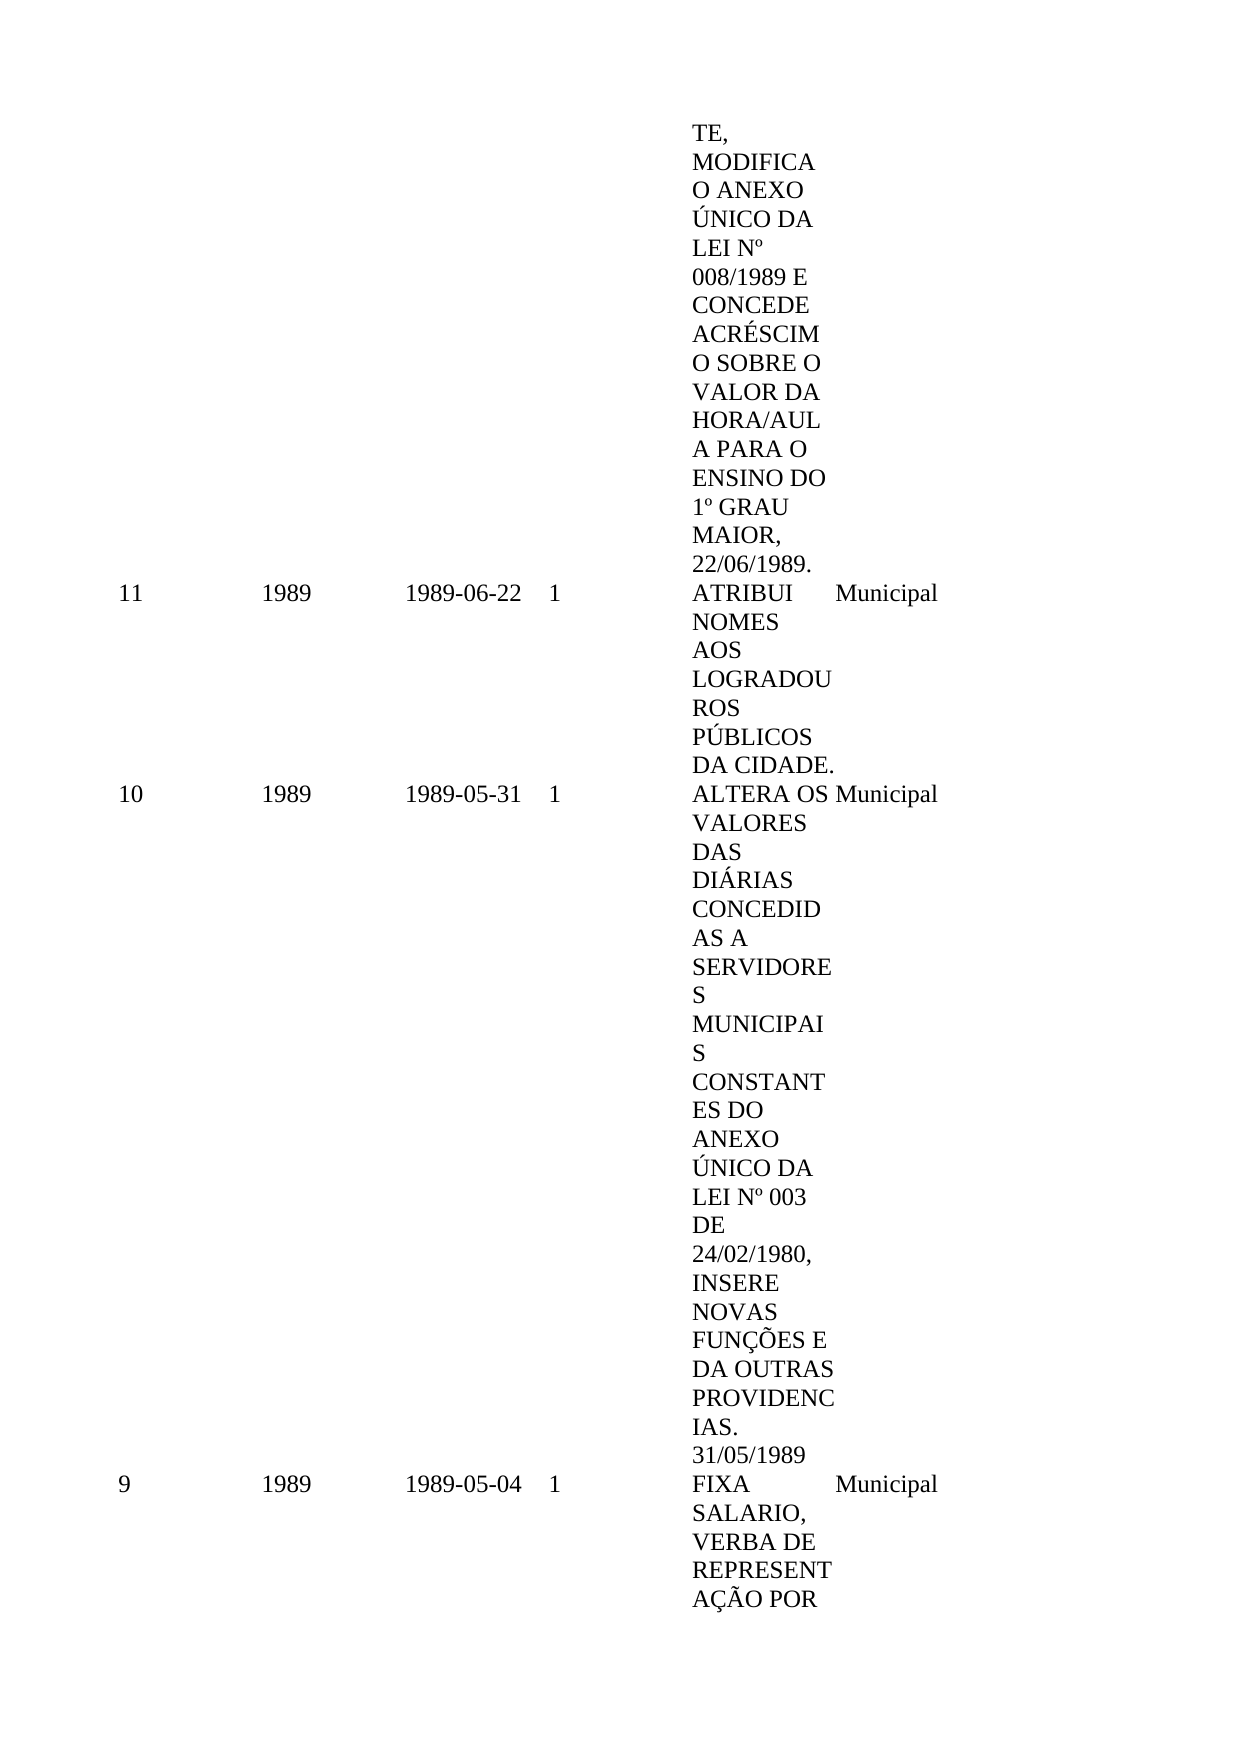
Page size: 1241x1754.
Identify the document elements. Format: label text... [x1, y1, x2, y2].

table_cell FIXA SALARIO, VERBA DE REPRESENTAÇÃO POR [692, 1469, 835, 1613]
table_cell Municipal [835, 779, 979, 1469]
table_cell Municipal [835, 1469, 979, 1613]
table_cell [979, 1469, 1122, 1613]
table_cell [548, 118, 692, 578]
table_cell 10 [118, 779, 261, 1469]
table_cell 1 [548, 578, 692, 779]
table_cell 1 [548, 779, 692, 1469]
table_cell [979, 779, 1122, 1469]
table_cell [405, 118, 548, 578]
table_cell [261, 118, 405, 578]
table_cell [979, 578, 1122, 779]
table_cell ALTERA OS VALORES DAS DIÁRIAS CONCEDIDAS A SERVIDORES MUNICIPAIS CONSTANTES DO ANEXO ÚNICO DA LEI Nº 003 DE 24/02/1980, INSERE NOVAS FUNÇÕES E DA OUTRAS PROVIDENCIAS. 31/05/1989 [692, 779, 835, 1469]
table_cell 1989-06-22 [405, 578, 548, 779]
table_cell [118, 118, 261, 578]
table_cell [835, 118, 979, 578]
table_cell TE, MODIFICA O ANEXO ÚNICO DA LEI Nº 008/1989 E CONCEDE ACRÉSCIMO SOBRE O VALOR DA HORA/AULA PARA O ENSINO DO 1º GRAU MAIOR, 22/06/1989. [692, 118, 835, 578]
table_cell 1 [548, 1469, 692, 1613]
table_cell 9 [118, 1469, 261, 1613]
table_cell Municipal [835, 578, 979, 779]
table_cell 1989 [261, 779, 405, 1469]
table_cell 1989-05-31 [405, 779, 548, 1469]
table_cell ATRIBUI NOMES AOS LOGRADOUROS PÚBLICOS DA CIDADE. [692, 578, 835, 779]
table_cell 1989 [261, 578, 405, 779]
table_cell 11 [118, 578, 261, 779]
table_cell 1989-05-04 [405, 1469, 548, 1613]
table_cell 1989 [261, 1469, 405, 1613]
table_cell [979, 118, 1122, 578]
